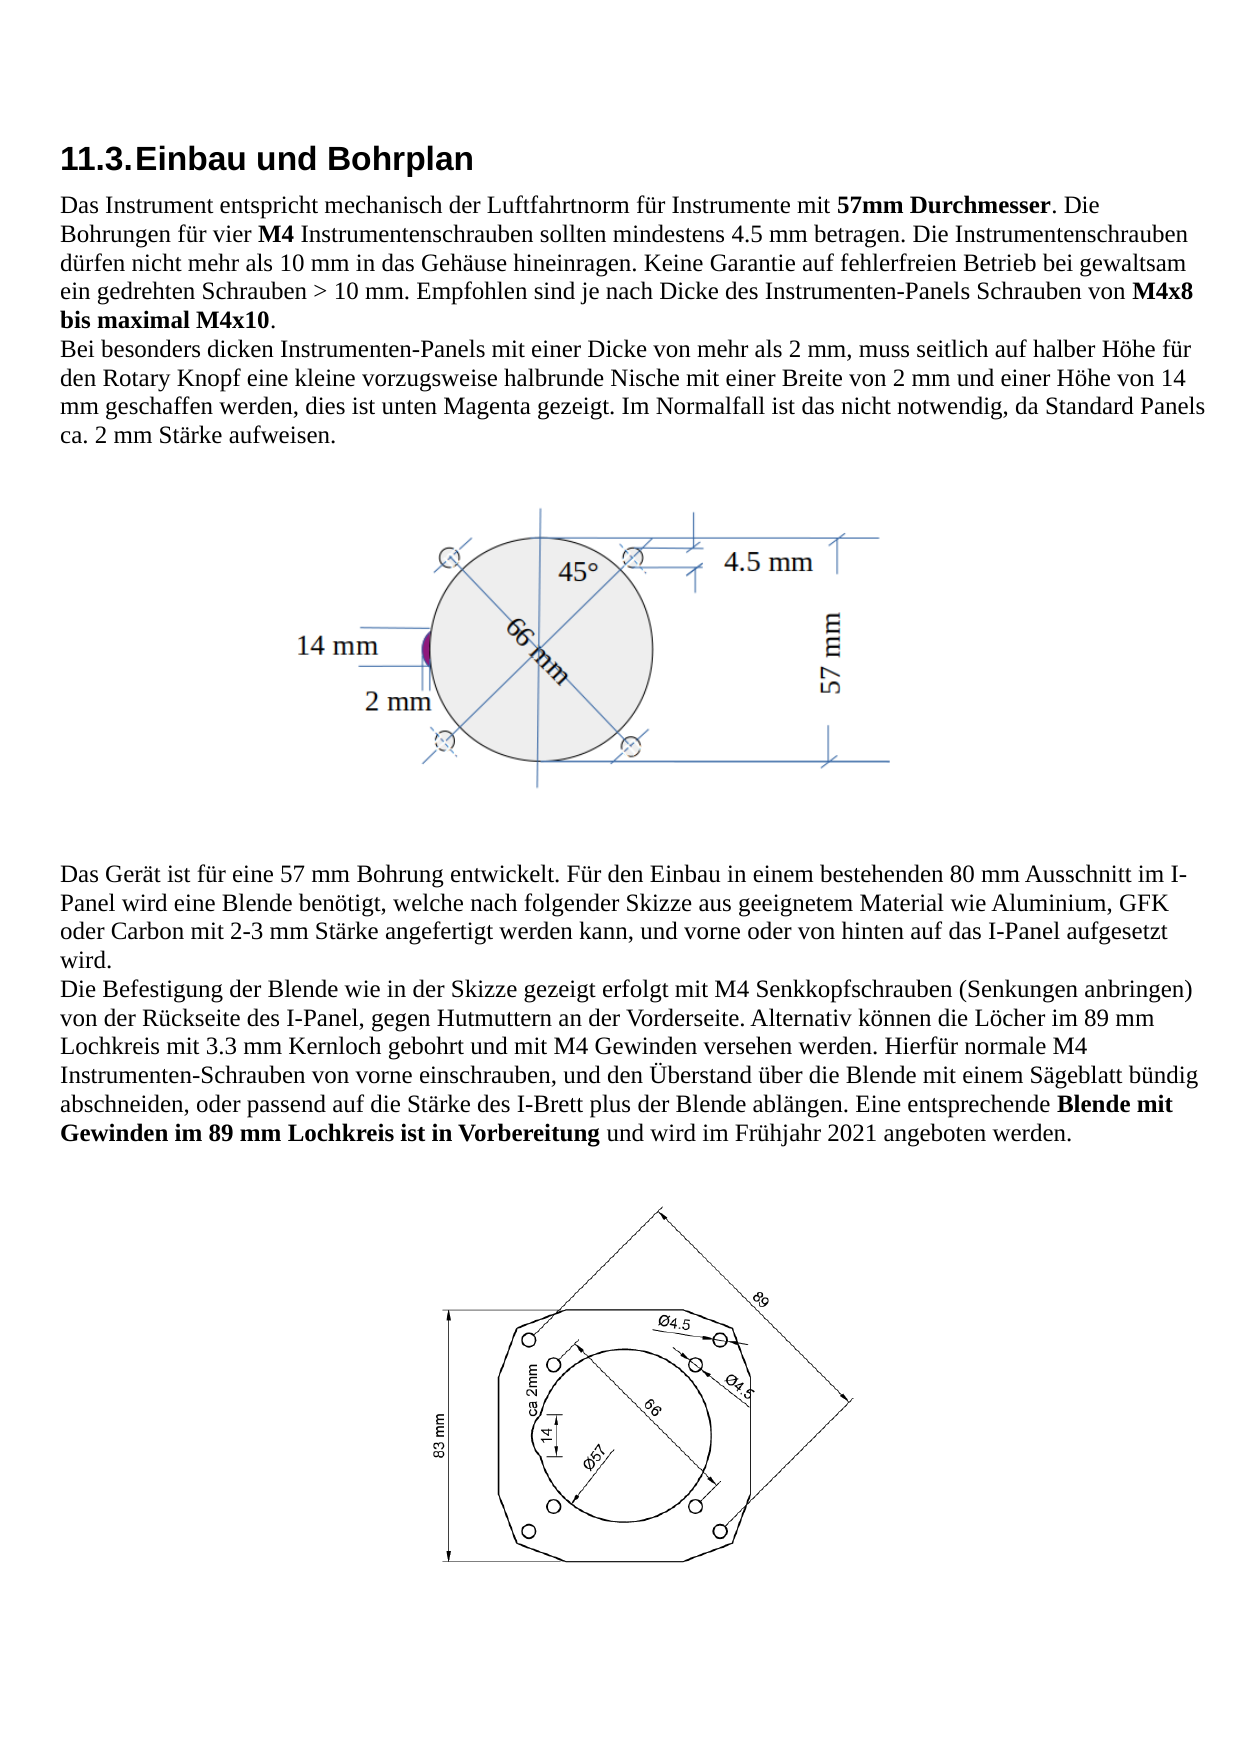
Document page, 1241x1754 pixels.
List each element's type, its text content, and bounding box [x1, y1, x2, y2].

subtitle Einbau und Bohrplan [60, 139, 1207, 178]
picture [277, 475, 990, 802]
text Das Gerät ist für eine 57 mm Bohrung entwickelt. Für den Einbau in einem bestehenden 80 mm Ausschnitt im I-Panel wird eine Blende benötigt, welche nach folgender Skizze aus geeignetem Material wie Aluminium, GFK oder Carbon mit 2-3 mm Stärke angefertigt werden kann, und vorne oder von hinten auf das I-Panel aufgesetzt wird. [60, 859, 1207, 974]
text Bei besonders dicken Instrumenten-Panels mit einer Dicke von mehr als 2 mm, muss seitlich auf halber Höhe für den Rotary Knopf eine kleine vorzugsweise halbrunde Nische mit einer Breite von 2 mm und einer Höhe von 14 mm geschaffen werden, dies ist unten Magenta gezeigt. Im Normalfall ist das nicht notwendig, da Standard Panels ca. 2 mm Stärke aufweisen. [60, 334, 1207, 449]
text Die Befestigung der Blende wie in der Skizze gezeigt erfolgt mit M4 Senkkopfschrauben (Senkungen anbringen) von der Rückseite des I-Panel, gegen Hutmuttern an der Vorderseite. Alternativ können die Löcher im 89 mm Lochkreis mit 3.3 mm Kernloch gebohrt und mit M4 Gewinden versehen werden. Hierfür normale M4 Instrumenten-Schrauben von vorne einschrauben, und den Überstand über die Blende mit einem Sägeblatt bündig abschneiden, oder passend auf die Stärke des I-Brett plus der Blende ablängen. Eine entsprechende Blende mit Gewinden im 89 mm Lochkreis ist in Vorbereitung und wird im Frühjahr 2021 angeboten werden. [60, 974, 1207, 1146]
picture [394, 1174, 874, 1579]
text Das Instrument entspricht mechanisch der Luftfahrtnorm für Instrumente mit 57mm Durchmesser. Die Bohrungen für vier M4 Instrumentenschrauben sollten mindestens 4.5 mm betragen. Die Instrumentenschrauben dürfen nicht mehr als 10 mm in das Gehäuse hineinragen. Keine Garantie auf fehlerfreien Betrieb bei gewaltsam ein gedrehten Schrauben > 10 mm. Empfohlen sind je nach Dicke des Instrumenten-Panels Schrauben von M4x8 bis maximal M4x10. [60, 190, 1207, 334]
